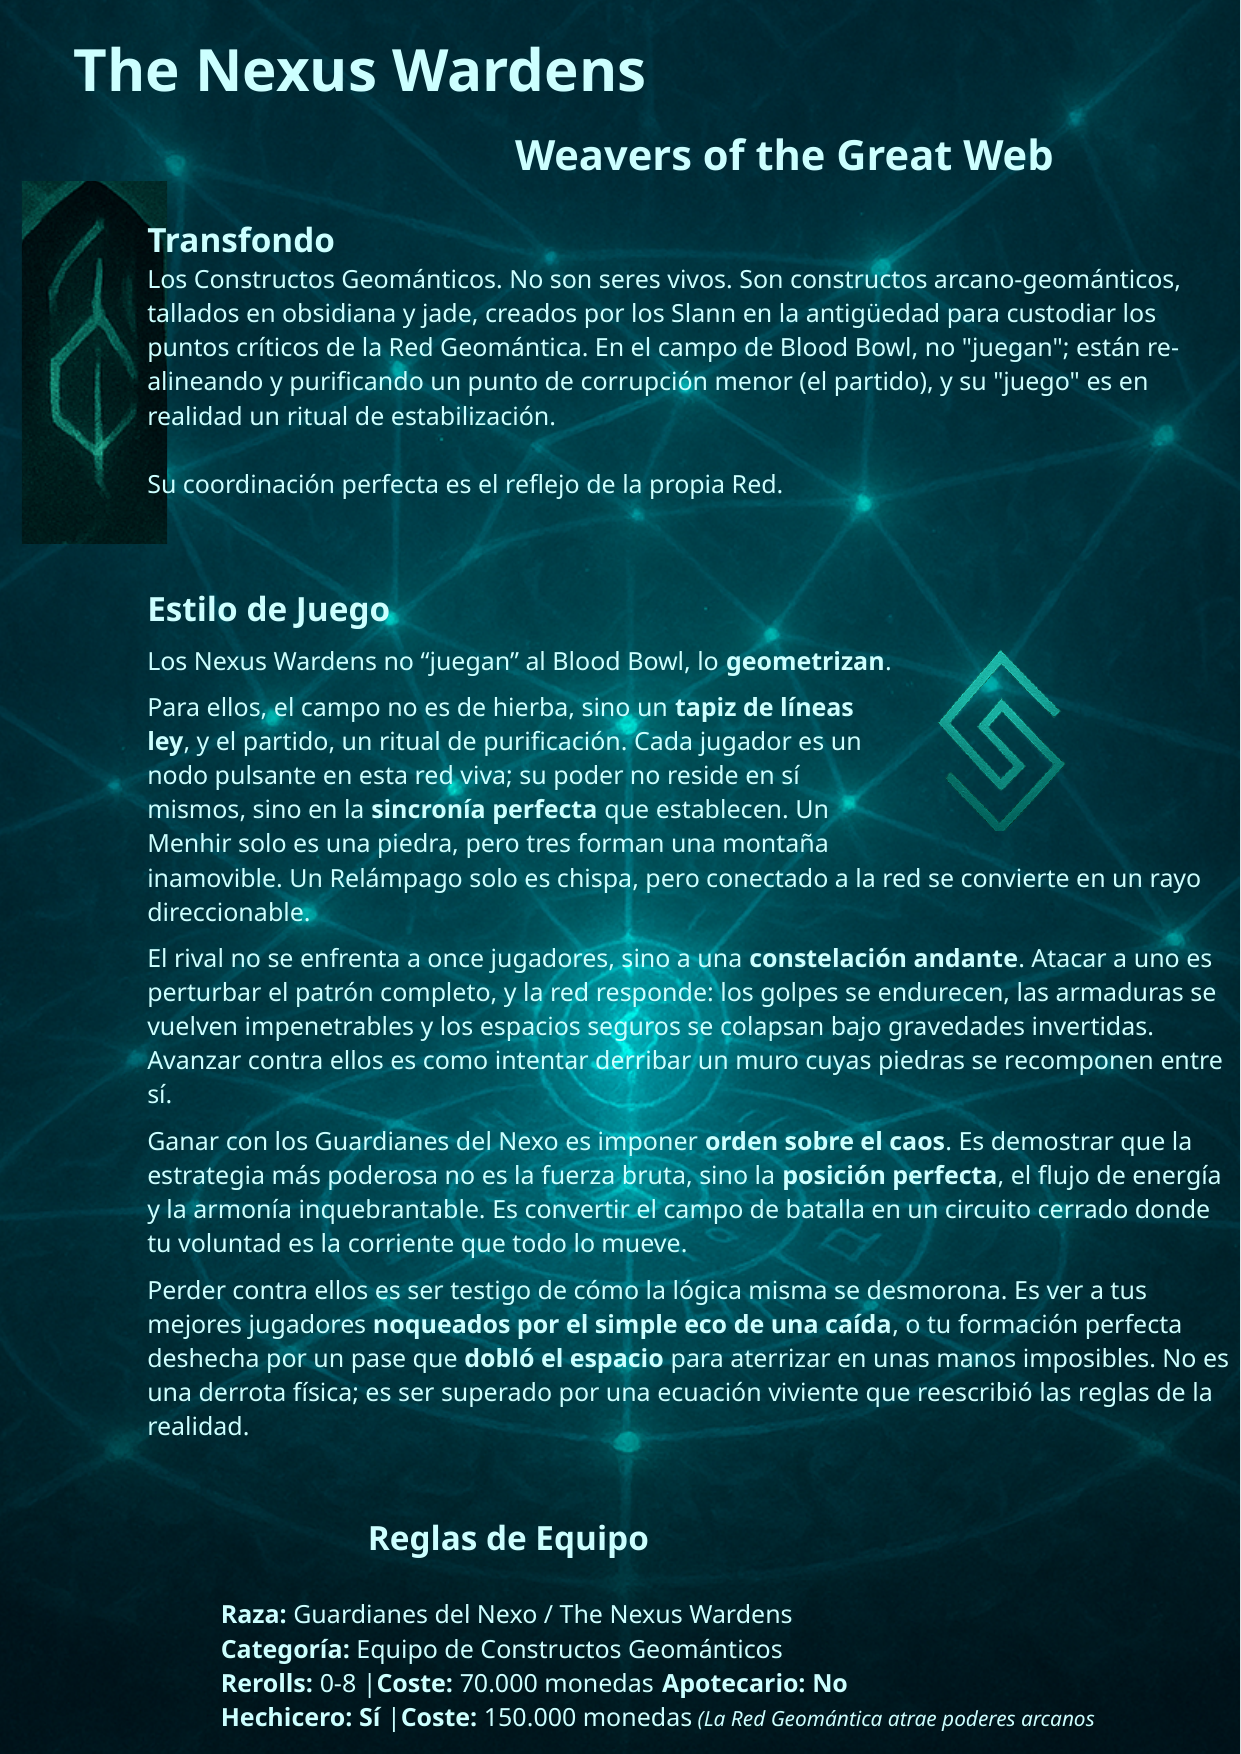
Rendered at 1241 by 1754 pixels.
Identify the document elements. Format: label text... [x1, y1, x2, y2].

picture [1064, 806, 1103, 831]
picture [1096, 797, 1103, 806]
picture [86, 310, 168, 544]
text Ganar con los Guardianes del Nexo es imponer orden sobre el caos. Es demostrar que la estrategia más poderosa no es la fuerza bruta, sino la posición perfecta, el flujo de energía y la armonía inquebrantable. Es convertir el campo de batalla en un circuito cerrado donde tu voluntad es la corriente que todo lo mueve. [147, 1124, 1240, 1260]
text Perder contra ellos es ser testigo de cómo la lógica misma se desmorona. Es ver a tus mejores jugadores noqueados por el simple eco de una caída, o tu formación perfecta deshecha por un pase que dobló el espacio para aterrizar en unas manos imposibles. No es una derrota física; es ser superado por una ecuación viviente que reescribió las reglas de la realidad. [147, 1272, 1240, 1443]
picture [892, 763, 1091, 831]
picture [1062, 821, 1072, 831]
picture [319, 1443, 338, 1454]
subtitle Reglas de Equipo [368, 1514, 1240, 1560]
text Los Constructos Geománticos. No son seres vivos. Son constructos arcano-geománticos, tallados en obsidiana y jade, creados por los Slann en la antigüedad para custodiar los puntos críticos de la Red Geomántica. En el campo de Blood Bowl, no "juegan"; están re-alineando y purificando un punto de corrupción menor (el partido), y su "juego" es en realidad un ritual de estabilización. [147, 262, 1240, 432]
picture [220, 1260, 1021, 1272]
picture [220, 1111, 1021, 1124]
text Raza: Guardianes del Nexo / The Nexus Wardens Categoría: Equipo de Constructos Geománticos Rerolls: 0-8 |Coste: 70.000 monedas Apotecario: No Hechicero: Sí |Coste: 150.000 monedas (La Red Geomántica atrae poderes arcanos [221, 1597, 1240, 1733]
text The Nexus Wardens Weavers of the Great Web [73, 29, 1240, 188]
picture [1052, 821, 1058, 830]
picture [220, 1443, 1021, 1754]
text El rival no se enfrenta a once jugadores, sino a una constelación andante. Atacar a uno es perturbar el patrón completo, y la red responde: los golpes se endurecen, las armaduras se vuelven impenetrables y los espacios seguros se colapsan bajo gravedades invertidas. Avanzar contra ellos es como intentar derribar un muro cuyas piedras se recomponen entre sí. [147, 941, 1240, 1111]
text Transfondo [147, 216, 1240, 262]
text Para ellos, el campo no es de hierba, sino un tapiz de líneas ley, y el partido, un ritual de purificación. Cada jugador es un nodo pulsante en esta red viva; su poder no reside en sí mismos, sino en la sincronía perfecta que establecen. Un Menhir solo es una piedra, pero tres forman una montaña inamovible. Un Relámpago solo es chispa, pero conectado a la red se convierte en un rayo direccionable. [147, 690, 1240, 928]
text Su coordinación perfecta es el reflejo de la propia Red. [168, 466, 1240, 500]
text Los Nexus Wardens no “juegan” al Blood Bowl, lo geometrizan. [147, 643, 895, 677]
picture [224, 1443, 236, 1449]
text [1100, 643, 1240, 677]
text Estilo de Juego [147, 585, 1240, 631]
